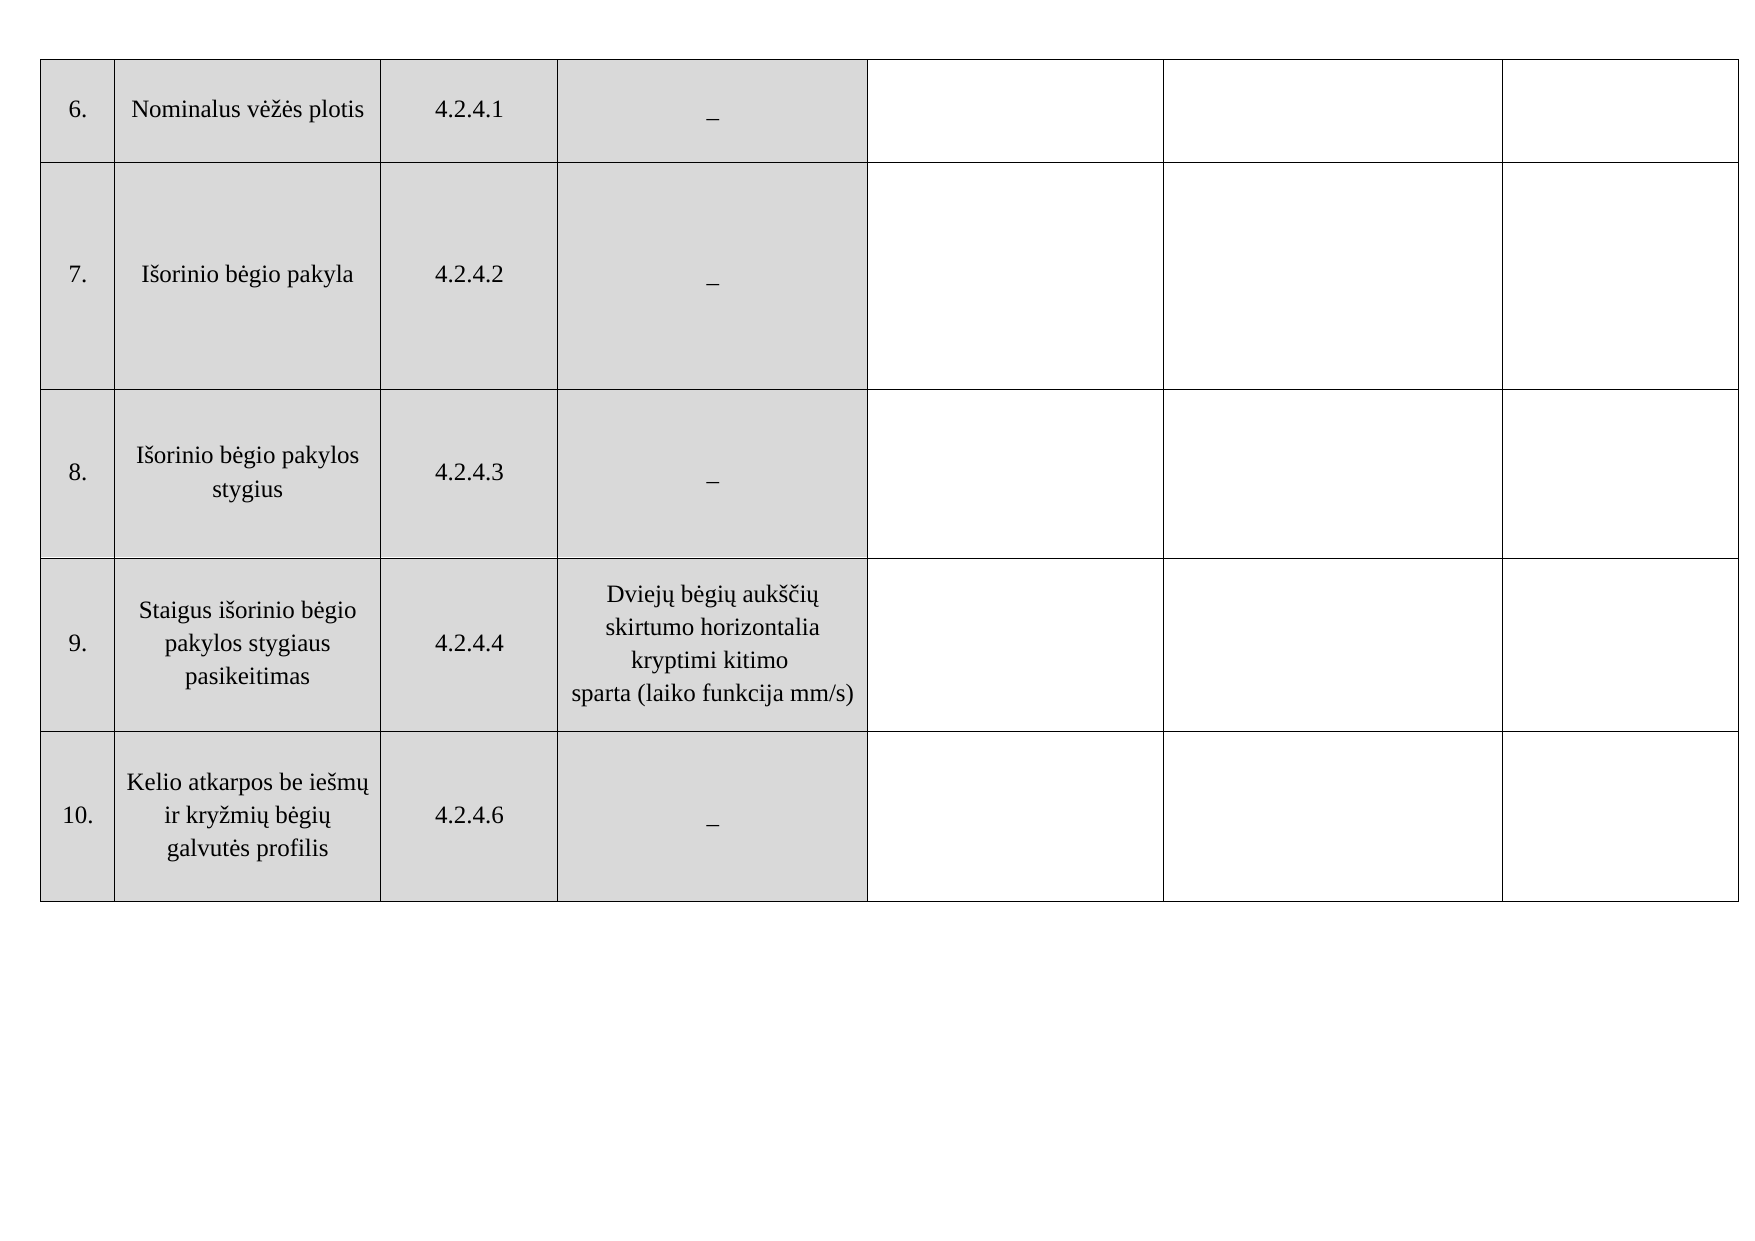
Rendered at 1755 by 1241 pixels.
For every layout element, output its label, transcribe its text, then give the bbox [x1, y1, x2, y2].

table_cell [1503, 60, 1738, 162]
table_cell Staigus išorinio bėgio pakylos stygiaus pasikeitimas [115, 559, 380, 731]
table_cell _ [558, 732, 867, 901]
table_cell _ [558, 390, 867, 557]
table_cell Išorinio bėgio pakylos stygius [115, 390, 380, 557]
table_cell Dviejų bėgių aukščių skirtumo horizontalia kryptimi kitimo sparta (laiko funkcija mm/s) [558, 559, 867, 731]
table_cell [868, 559, 1163, 731]
table_cell [1164, 559, 1502, 731]
table_cell Išorinio bėgio pakyla [115, 163, 380, 389]
table_cell _ [558, 163, 867, 389]
table_cell 8. [41, 390, 114, 557]
table_cell [1164, 732, 1502, 901]
table_cell [868, 390, 1163, 557]
table_cell [868, 732, 1163, 901]
table_cell 9. [41, 559, 114, 731]
table_cell [868, 163, 1163, 389]
table_cell [1164, 390, 1502, 557]
table_cell Kelio atkarpos be iešmų ir kryžmių bėgių galvutės profilis [115, 732, 380, 901]
table_cell [1164, 163, 1502, 389]
table_cell _ [558, 60, 867, 162]
table_cell [1503, 163, 1738, 389]
table_cell 4.2.4.1 [381, 60, 557, 162]
table_cell 4.2.4.2 [381, 163, 557, 389]
table_cell [868, 60, 1163, 162]
table_cell 7. [41, 163, 114, 389]
table_cell Nominalus vėžės plotis [115, 60, 380, 162]
table_cell [1503, 559, 1738, 731]
table_cell 4.2.4.4 [381, 559, 557, 731]
table_cell 4.2.4.6 [381, 732, 557, 901]
table_cell 4.2.4.3 [381, 390, 557, 557]
table_cell 6. [41, 60, 114, 162]
table_cell 10. [41, 732, 114, 901]
table_cell [1503, 732, 1738, 901]
table_cell [1503, 390, 1738, 557]
table_cell [1164, 60, 1502, 162]
